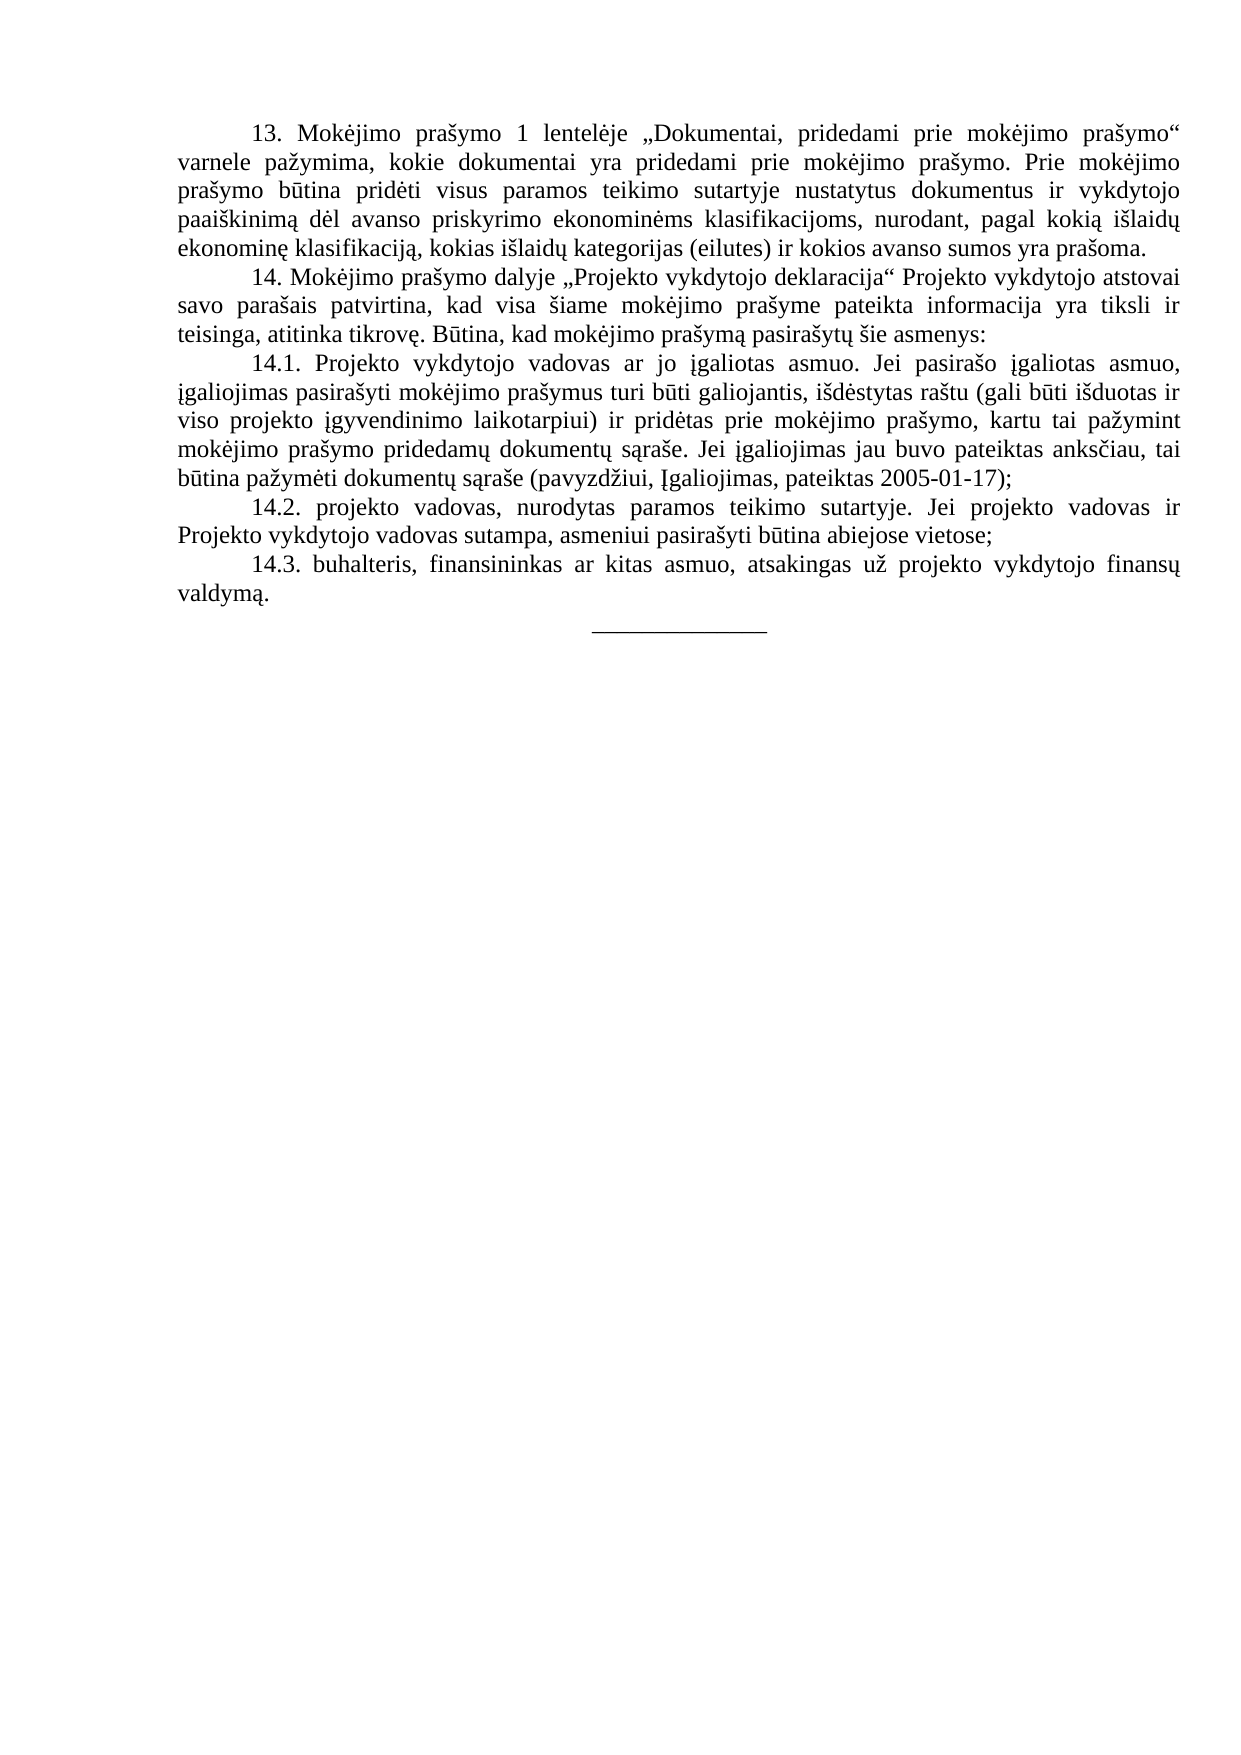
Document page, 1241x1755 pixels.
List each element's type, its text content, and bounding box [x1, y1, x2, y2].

text 14.2. projekto vadovas, nurodytas paramos teikimo sutartyje. Jei projekto vadovas ir Projekto vykdytojo vadovas sutampa, asmeniui pasirašyti būtina abiejose vietose; [177, 492, 1181, 549]
text 14.3. buhalteris, finansininkas ar kitas asmuo, atsakingas už projekto vykdytojo finansų valdymą. [177, 549, 1181, 607]
text 14.1. Projekto vykdytojo vadovas ar jo įgaliotas asmuo. Jei pasirašo įgaliotas asmuo, įgaliojimas pasirašyti mokėjimo prašymus turi būti galiojantis, išdėstytas raštu (gali būti išduotas ir viso projekto įgyvendinimo laikotarpiui) ir pridėtas prie mokėjimo prašymo, kartu tai pažymint mokėjimo prašymo pridedamų dokumentų sąraše. Jei įgaliojimas jau buvo pateiktas anksčiau, tai būtina pažymėti dokumentų sąraše (pavyzdžiui, Įgaliojimas, pateiktas 2005-01-17); [177, 348, 1181, 492]
text 13. Mokėjimo prašymo 1 lentelėje „Dokumentai, pridedami prie mokėjimo prašymo“ varnele pažymima, kokie dokumentai yra pridedami prie mokėjimo prašymo. Prie mokėjimo prašymo būtina pridėti visus paramos teikimo sutartyje nustatytus dokumentus ir vykdytojo paaiškinimą dėl avanso priskyrimo ekonominėms klasifikacijoms, nurodant, pagal kokią išlaidų ekonominę klasifikaciją, kokias išlaidų kategorijas (eilutes) ir kokios avanso sumos yra prašoma. [177, 118, 1181, 262]
text 14. Mokėjimo prašymo dalyje „Projekto vykdytojo deklaracija“ Projekto vykdytojo atstovai savo parašais patvirtina, kad visa šiame mokėjimo prašyme pateikta informacija yra tiksli ir teisinga, atitinka tikrovę. Būtina, kad mokėjimo prašymą pasirašytų šie asmenys: [177, 262, 1181, 348]
text ______________ [177, 607, 1181, 636]
